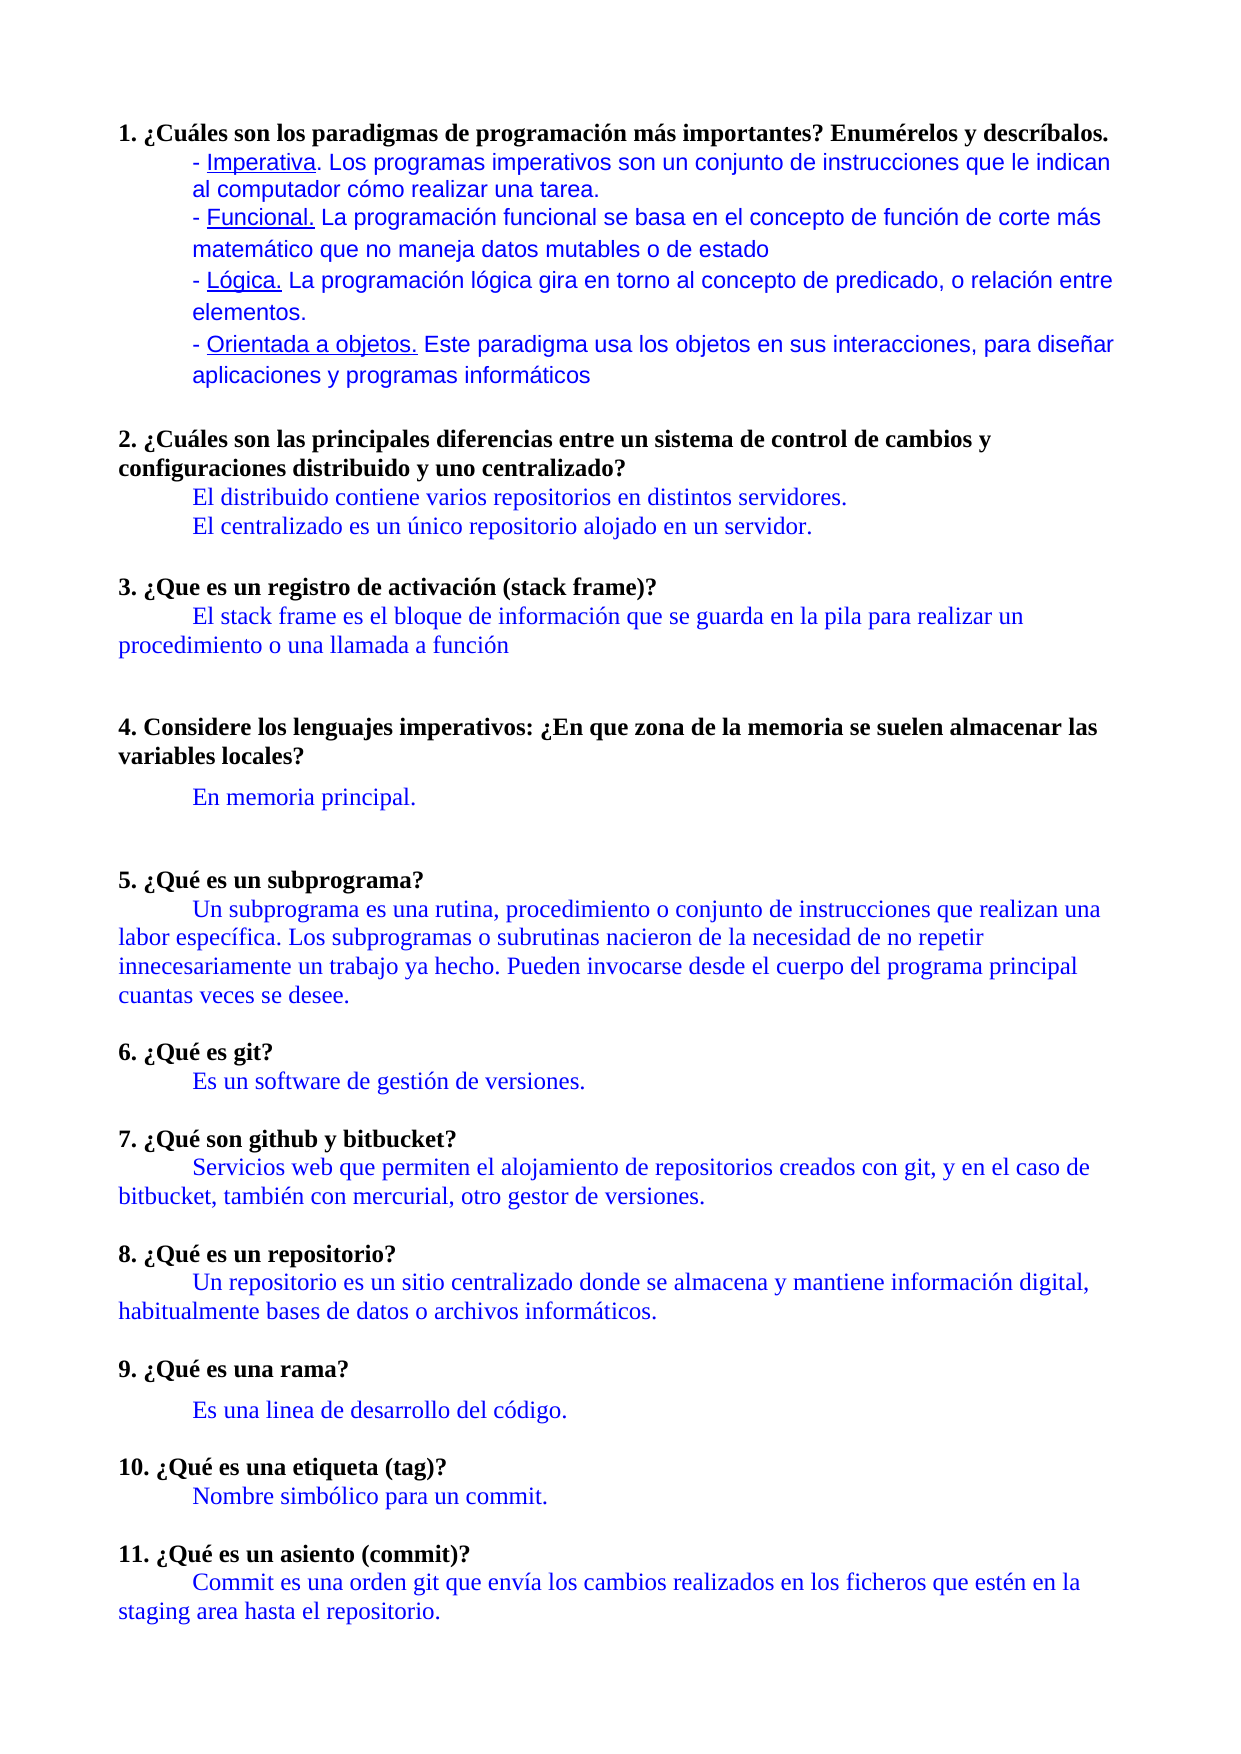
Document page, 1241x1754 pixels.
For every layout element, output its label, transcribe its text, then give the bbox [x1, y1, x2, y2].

text - Lógica. La programación lógica gira en torno al concepto de predicado, o relación entre elementos. [118, 266, 1122, 325]
text En memoria principal. [118, 782, 1122, 811]
text Es una linea de desarrollo del código. [118, 1395, 1122, 1424]
text - Orientada a objetos. Este paradigma usa los objetos en sus interacciones, para diseñar aplicaciones y programas informáticos [118, 329, 1122, 388]
text - Funcional. La programación funcional se basa en el concepto de función de corte más matemático que no maneja datos mutables o de estado [118, 202, 1122, 262]
text 7. ¿Qué son github y bitbucket? [118, 1124, 1122, 1152]
text 6. ¿Qué es git? [118, 1037, 1122, 1066]
text Servicios web que permiten el alojamiento de repositorios creados con git, y en el caso de bitbucket, también con mercurial, otro gestor de versiones. [118, 1152, 1122, 1210]
text 3. ¿Que es un registro de activación (stack frame)? [118, 572, 1122, 601]
text Commit es una orden git que envía los cambios realizados en los ficheros que estén en la staging area hasta el repositorio. [118, 1567, 1122, 1625]
text 8. ¿Qué es un repositorio? [118, 1239, 1122, 1267]
text 4. Considere los lenguajes imperativos: ¿En que zona de la memoria se suelen almacenar las variables locales? [118, 712, 1122, 770]
text Un subprograma es una rutina, procedimiento o conjunto de instrucciones que realizan una labor específica. Los subprogramas o subrutinas nacieron de la necesidad de no repetir innecesariamente un trabajo ya hecho. Pueden invocarse desde el cuerpo del programa principal cuantas veces se desee. [118, 894, 1122, 1009]
text - Imperativa. Los programas imperativos son un conjunto de instrucciones que le indican al computador cómo realizar una tarea. [118, 147, 1122, 202]
text El centralizado es un único repositorio alojado en un servidor. [118, 511, 1122, 539]
text El stack frame es el bloque de información que se guarda en la pila para realizar un procedimiento o una llamada a función [118, 601, 1122, 659]
text 5. ¿Qué es un subprograma? [118, 865, 1122, 894]
text El distribuido contiene varios repositorios en distintos servidores. [118, 482, 1122, 511]
text Un repositorio es un sitio centralizado donde se almacena y mantiene información digital, habitualmente bases de datos o archivos informáticos. [118, 1267, 1122, 1325]
text 1. ¿Cuáles son los paradigmas de programación más importantes? Enumérelos y descríbalos. [118, 118, 1122, 147]
text 11. ¿Qué es un asiento (commit)? [118, 1539, 1122, 1567]
text 9. ¿Qué es una rama? [118, 1325, 1122, 1382]
text Nombre simbólico para un commit. [118, 1481, 1122, 1510]
text 10. ¿Qué es una etiqueta (tag)? [118, 1452, 1122, 1481]
text Es un software de gestión de versiones. [118, 1066, 1122, 1095]
text 2. ¿Cuáles son las principales diferencias entre un sistema de control de cambios y configuraciones distribuido y uno centralizado? [118, 424, 1122, 482]
